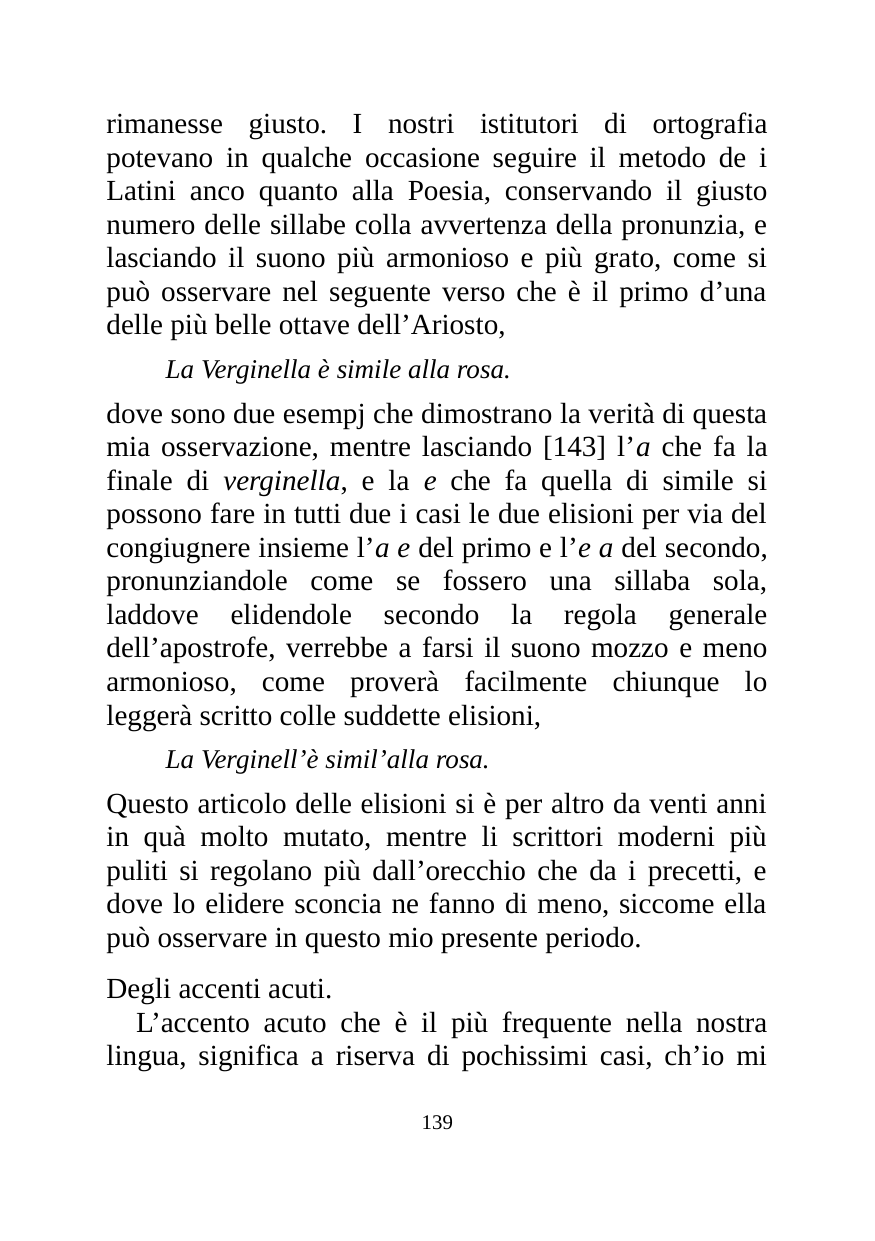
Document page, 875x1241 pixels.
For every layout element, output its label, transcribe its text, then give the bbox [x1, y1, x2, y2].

text Questo articolo delle elisioni si è per altro da venti anni in quà molto mutato, mentre li scrittori moderni più puliti si regolano più dall’orecchio che da i precetti, e dove lo elidere sconcia ne fanno di meno, siccome ella può osservare in questo mio presente periodo. [106, 786, 768, 953]
text dove sono due esempj che dimostrano la verità di questa mia osservazione, mentre lasciando [143] l’a che fa la finale di verginella, e la e che fa quella di simile si possono fare in tutti due i casi le due elisioni per via del congiugnere insieme l’a e del primo e l’e a del secondo, pronunziandole come se fossero una sillaba sola, laddove elidendole secondo la regola generale dell’apostrofe, verrebbe a farsi il suono mozzo e meno armonioso, come proverà facilmente chiunque lo leggerà scritto colle suddette elisioni, [106, 396, 768, 731]
text rimanesse giusto. I nostri istitutori di ortografia potevano in qualche occasione seguire il metodo de i Latini anco quanto alla Poesia, conservando il giusto numero delle sillabe colla avvertenza della pronunzia, e lasciando il suono più armonioso e più grato, come si può osservare nel seguente verso che è il primo d’una delle più belle ottave dell’Ariosto, [106, 106, 768, 341]
text La Verginell’è simil’alla rosa. [165, 743, 768, 774]
text La Verginella è simile alla rosa. [165, 353, 768, 384]
text L’accento acuto che è il più frequente nella nostra lingua, significa a riserva di pochissimi casi, ch’io mi [106, 1005, 768, 1072]
text Degli accenti acuti. [106, 971, 768, 1005]
